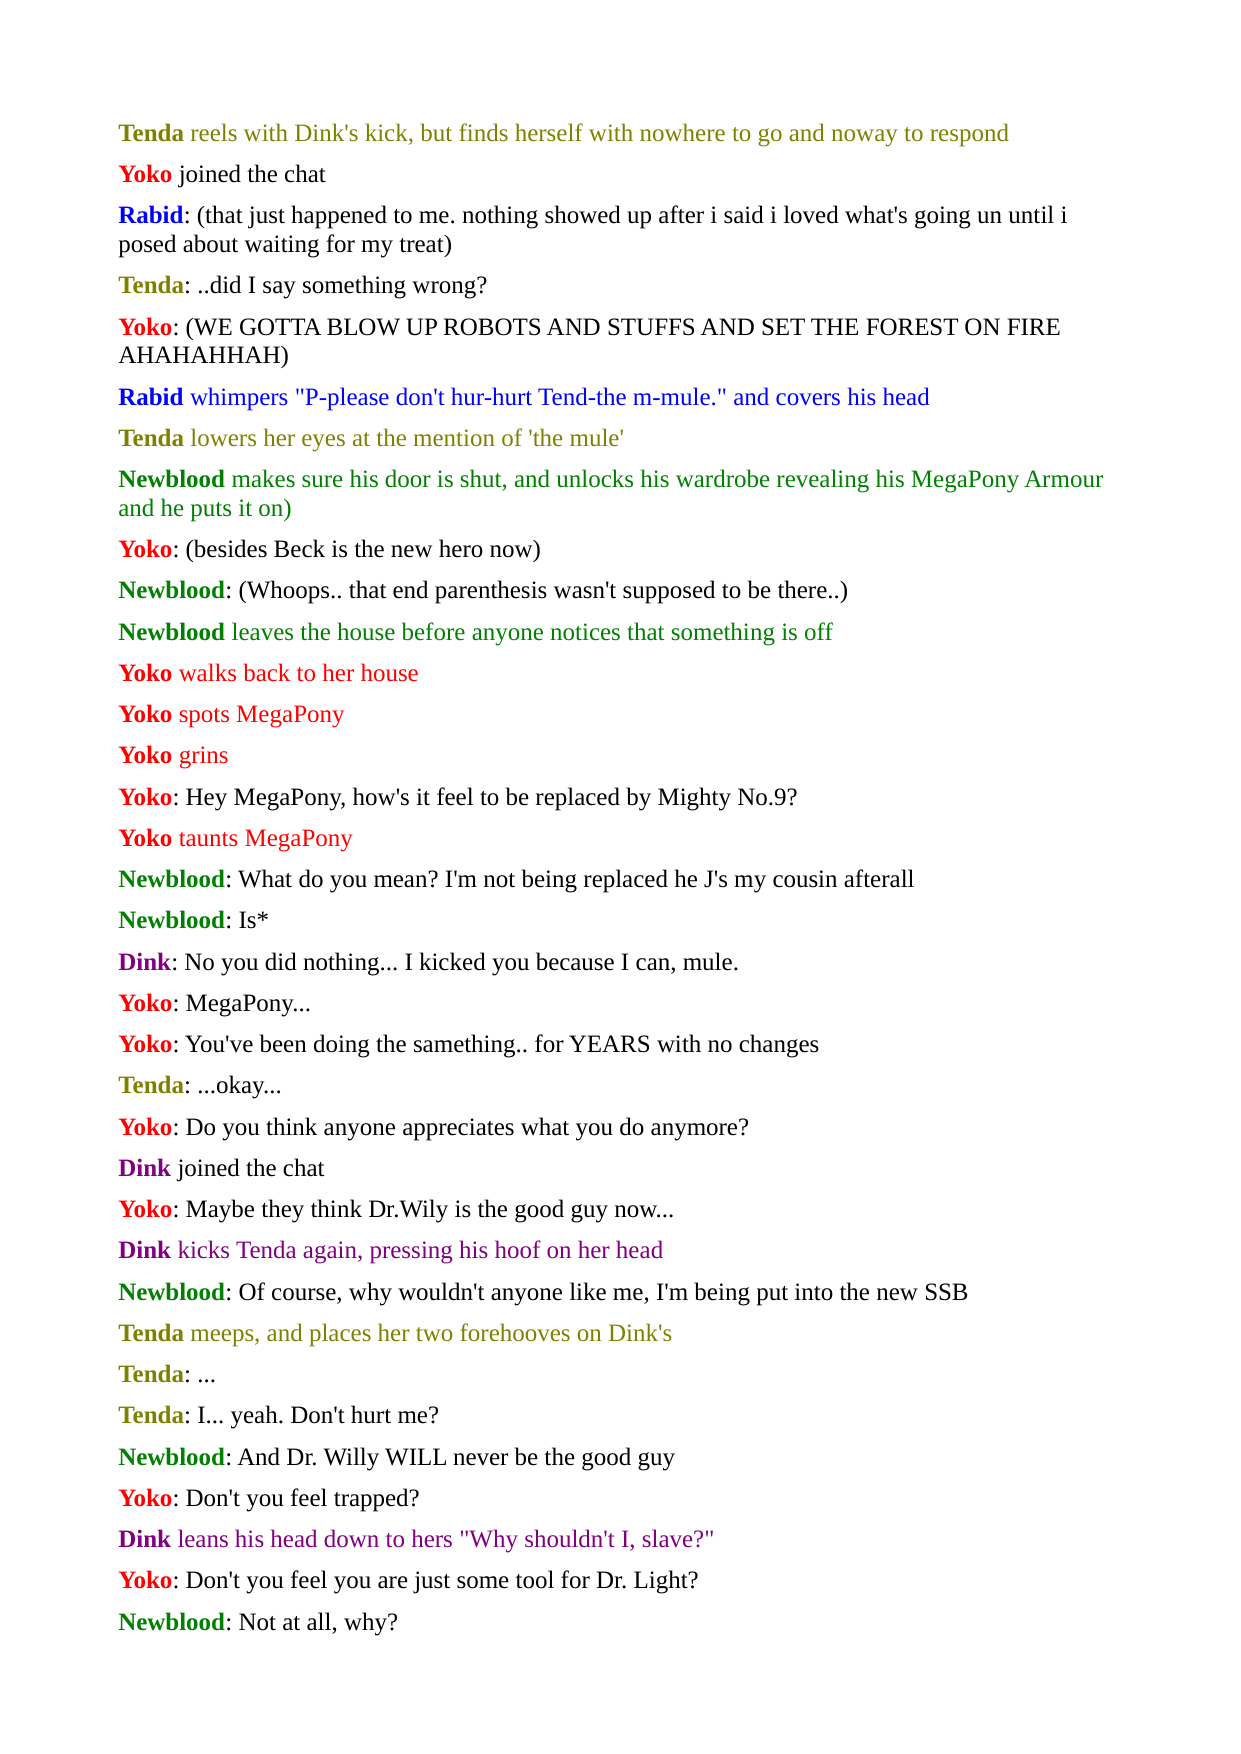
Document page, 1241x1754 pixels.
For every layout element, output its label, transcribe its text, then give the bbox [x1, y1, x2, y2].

text Dink leans his head down to hers "Why shouldn't I, slave?" [118, 1524, 1122, 1553]
text Tenda lowers her eyes at the mention of 'the mule' [118, 423, 1122, 452]
text Newblood: (Whoops.. that end parenthesis wasn't supposed to be there..) [118, 576, 1122, 604]
text Rabid: (that just happened to me. nothing showed up after i said i loved what's going un until i posed about waiting for my treat) [118, 201, 1122, 258]
text Newblood leaves the house before anyone notices that something is off [118, 617, 1122, 646]
text Newblood: Of course, why wouldn't anyone like me, I'm being put into the new SSB [118, 1277, 1122, 1306]
text Tenda: ..did I say something wrong? [118, 271, 1122, 299]
text Dink kicks Tenda again, pressing his hoof on her head [118, 1236, 1122, 1264]
text Tenda: ... [118, 1359, 1122, 1388]
text Tenda meeps, and places her two forehooves on Dink's [118, 1318, 1122, 1347]
text Yoko: Maybe they think Dr.Wily is the good guy now... [118, 1194, 1122, 1223]
text Yoko grins [118, 741, 1122, 769]
text Tenda: ...okay... [118, 1071, 1122, 1099]
text Newblood: And Dr. Willy WILL never be the good guy [118, 1442, 1122, 1471]
text Dink joined the chat [118, 1153, 1122, 1182]
text Yoko walks back to her house [118, 658, 1122, 687]
text Yoko joined the chat [118, 159, 1122, 188]
text Newblood makes sure his door is shut, and unlocks his wardrobe revealing his MegaPony Armour and he puts it on) [118, 464, 1122, 522]
text Tenda: I... yeah. Don't hurt me? [118, 1401, 1122, 1429]
text Yoko: Do you think anyone appreciates what you do anymore? [118, 1112, 1122, 1141]
text Newblood: What do you mean? I'm not being replaced he J's my cousin afterall [118, 864, 1122, 893]
text Yoko: Don't you feel you are just some tool for Dr. Light? [118, 1566, 1122, 1594]
text Yoko taunts MegaPony [118, 823, 1122, 852]
text Yoko: (besides Beck is the new hero now) [118, 534, 1122, 563]
text Yoko: Don't you feel trapped? [118, 1483, 1122, 1512]
text Yoko: MegaPony... [118, 988, 1122, 1017]
text Yoko: (WE GOTTA BLOW UP ROBOTS AND STUFFS AND SET THE FOREST ON FIRE AHAHAHHAH) [118, 312, 1122, 369]
text Tenda reels with Dink's kick, but finds herself with nowhere to go and noway to respond [118, 118, 1122, 147]
text Yoko: You've been doing the samething.. for YEARS with no changes [118, 1029, 1122, 1058]
text Yoko: Hey MegaPony, how's it feel to be replaced by Mighty No.9? [118, 782, 1122, 811]
text Yoko spots MegaPony [118, 699, 1122, 728]
text Rabid whimpers "P-please don't hur-hurt Tend-the m-mule." and covers his head [118, 382, 1122, 411]
text Newblood: Not at all, why? [118, 1607, 1122, 1636]
text Dink: No you did nothing... I kicked you because I can, mule. [118, 947, 1122, 976]
text Newblood: Is* [118, 906, 1122, 934]
